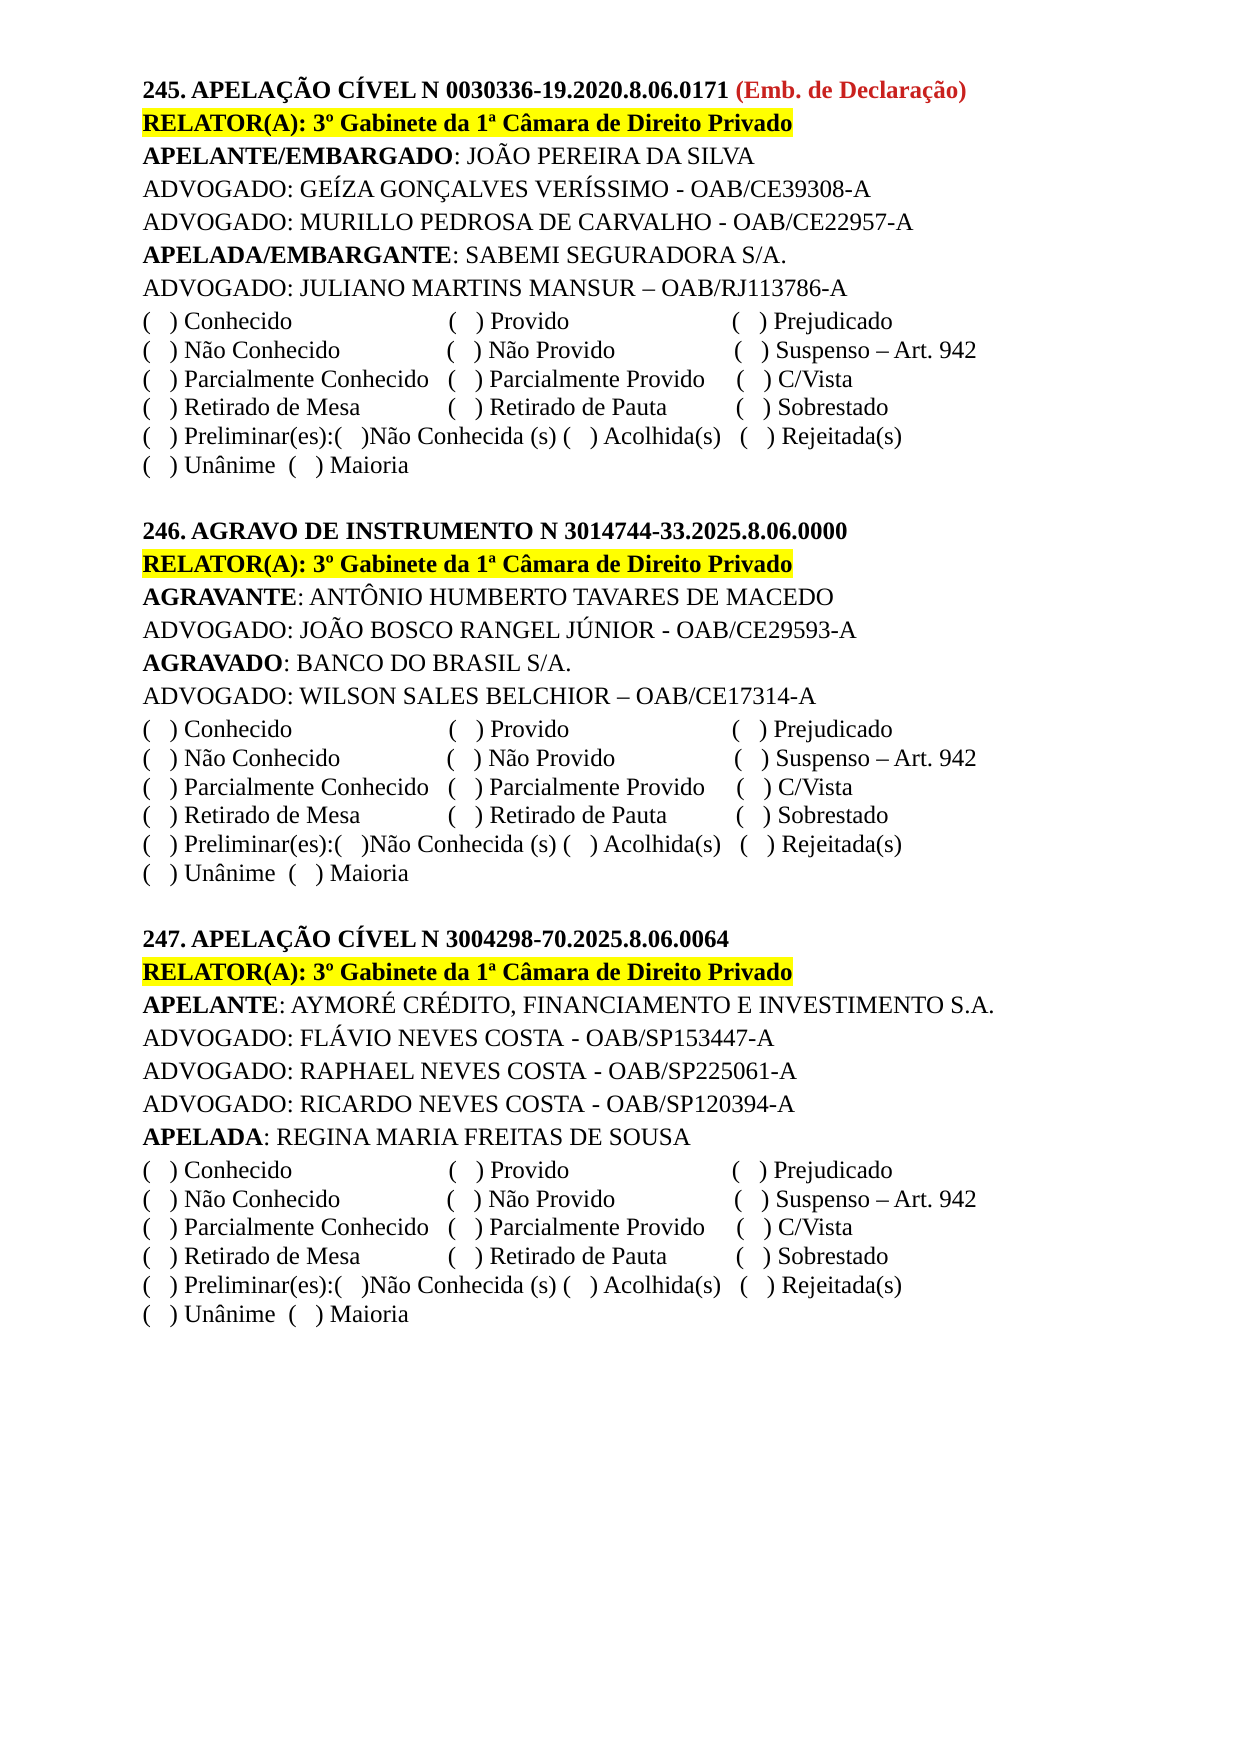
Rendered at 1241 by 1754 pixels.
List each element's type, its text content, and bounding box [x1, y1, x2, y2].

text ( ) Preliminar(es):( )Não Conhecida (s) ( ) Acolhida(s) ( ) Rejeitada(s) [142, 829, 1158, 858]
text ( ) Unânime ( ) Maioria [142, 1299, 1141, 1393]
text ( ) Conhecido ( ) Provido ( ) Prejudicado [142, 714, 1141, 743]
text ( ) Não Conhecido ( ) Não Provido ( ) Suspenso – Art. 942 [142, 335, 1158, 364]
text ( ) Parcialmente Conhecido ( ) Parcialmente Provido ( ) C/Vista [142, 364, 1158, 392]
text ( ) Não Conhecido ( ) Não Provido ( ) Suspenso – Art. 942 [142, 1184, 1158, 1212]
text ( ) Não Conhecido ( ) Não Provido ( ) Suspenso – Art. 942 [142, 743, 1158, 772]
text ( ) Preliminar(es):( )Não Conhecida (s) ( ) Acolhida(s) ( ) Rejeitada(s) [142, 421, 1158, 450]
text ( ) Conhecido ( ) Provido ( ) Prejudicado [142, 1155, 1141, 1184]
text ( ) Preliminar(es):( )Não Conhecida (s) ( ) Acolhida(s) ( ) Rejeitada(s) [142, 1270, 1158, 1299]
text ( ) Retirado de Mesa ( ) Retirado de Pauta ( ) Sobrestado [142, 800, 1158, 829]
text ( ) Retirado de Mesa ( ) Retirado de Pauta ( ) Sobrestado [142, 392, 1158, 421]
text ( ) Parcialmente Conhecido ( ) Parcialmente Provido ( ) C/Vista [142, 1212, 1158, 1241]
text ( ) Parcialmente Conhecido ( ) Parcialmente Provido ( ) C/Vista [142, 772, 1158, 800]
text ( ) Unânime ( ) Maioria 247. APELAÇÃO CÍVEL N 3004298-70.2025.8.06.0064 RELATOR(A): 3º Gabinete da 1ª Câmara de Direito Privado APELANTE: AYMORÉ CRÉDITO, FINANCIAMENTO E INVESTIMENTO S.A. ADVOGADO: FLÁVIO NEVES COSTA - OAB/SP153447-A ADVOGADO: RAPHAEL NEVES COSTA - OAB/SP225061-A ADVOGADO: RICARDO NEVES COSTA - OAB/SP120394-A APELADA: REGINA MARIA FREITAS DE SOUSA [142, 858, 1141, 1151]
text 245. APELAÇÃO CÍVEL N 0030336-19.2020.8.06.0171 (Emb. de Declaração) RELATOR(A): 3º Gabinete da 1ª Câmara de Direito Privado APELANTE/EMBARGADO: JOÃO PEREIRA DA SILVA ADVOGADO: GEÍZA GONÇALVES VERÍSSIMO - OAB/CE39308-A ADVOGADO: MURILLO PEDROSA DE CARVALHO - OAB/CE22957-A APELADA/EMBARGANTE: SABEMI SEGURADORA S/A. ADVOGADO: JULIANO MARTINS MANSUR – OAB/RJ113786-A [142, 75, 1141, 302]
text ( ) Retirado de Mesa ( ) Retirado de Pauta ( ) Sobrestado [142, 1241, 1158, 1270]
text ( ) Conhecido ( ) Provido ( ) Prejudicado [142, 306, 1141, 335]
text ( ) Unânime ( ) Maioria 246. AGRAVO DE INSTRUMENTO N 3014744-33.2025.8.06.0000 RELATOR(A): 3º Gabinete da 1ª Câmara de Direito Privado AGRAVANTE: ANTÔNIO HUMBERTO TAVARES DE MACEDO ADVOGADO: JOÃO BOSCO RANGEL JÚNIOR - OAB/CE29593-A AGRAVADO: BANCO DO BRASIL S/A. ADVOGADO: WILSON SALES BELCHIOR – OAB/CE17314-A [142, 450, 1141, 710]
